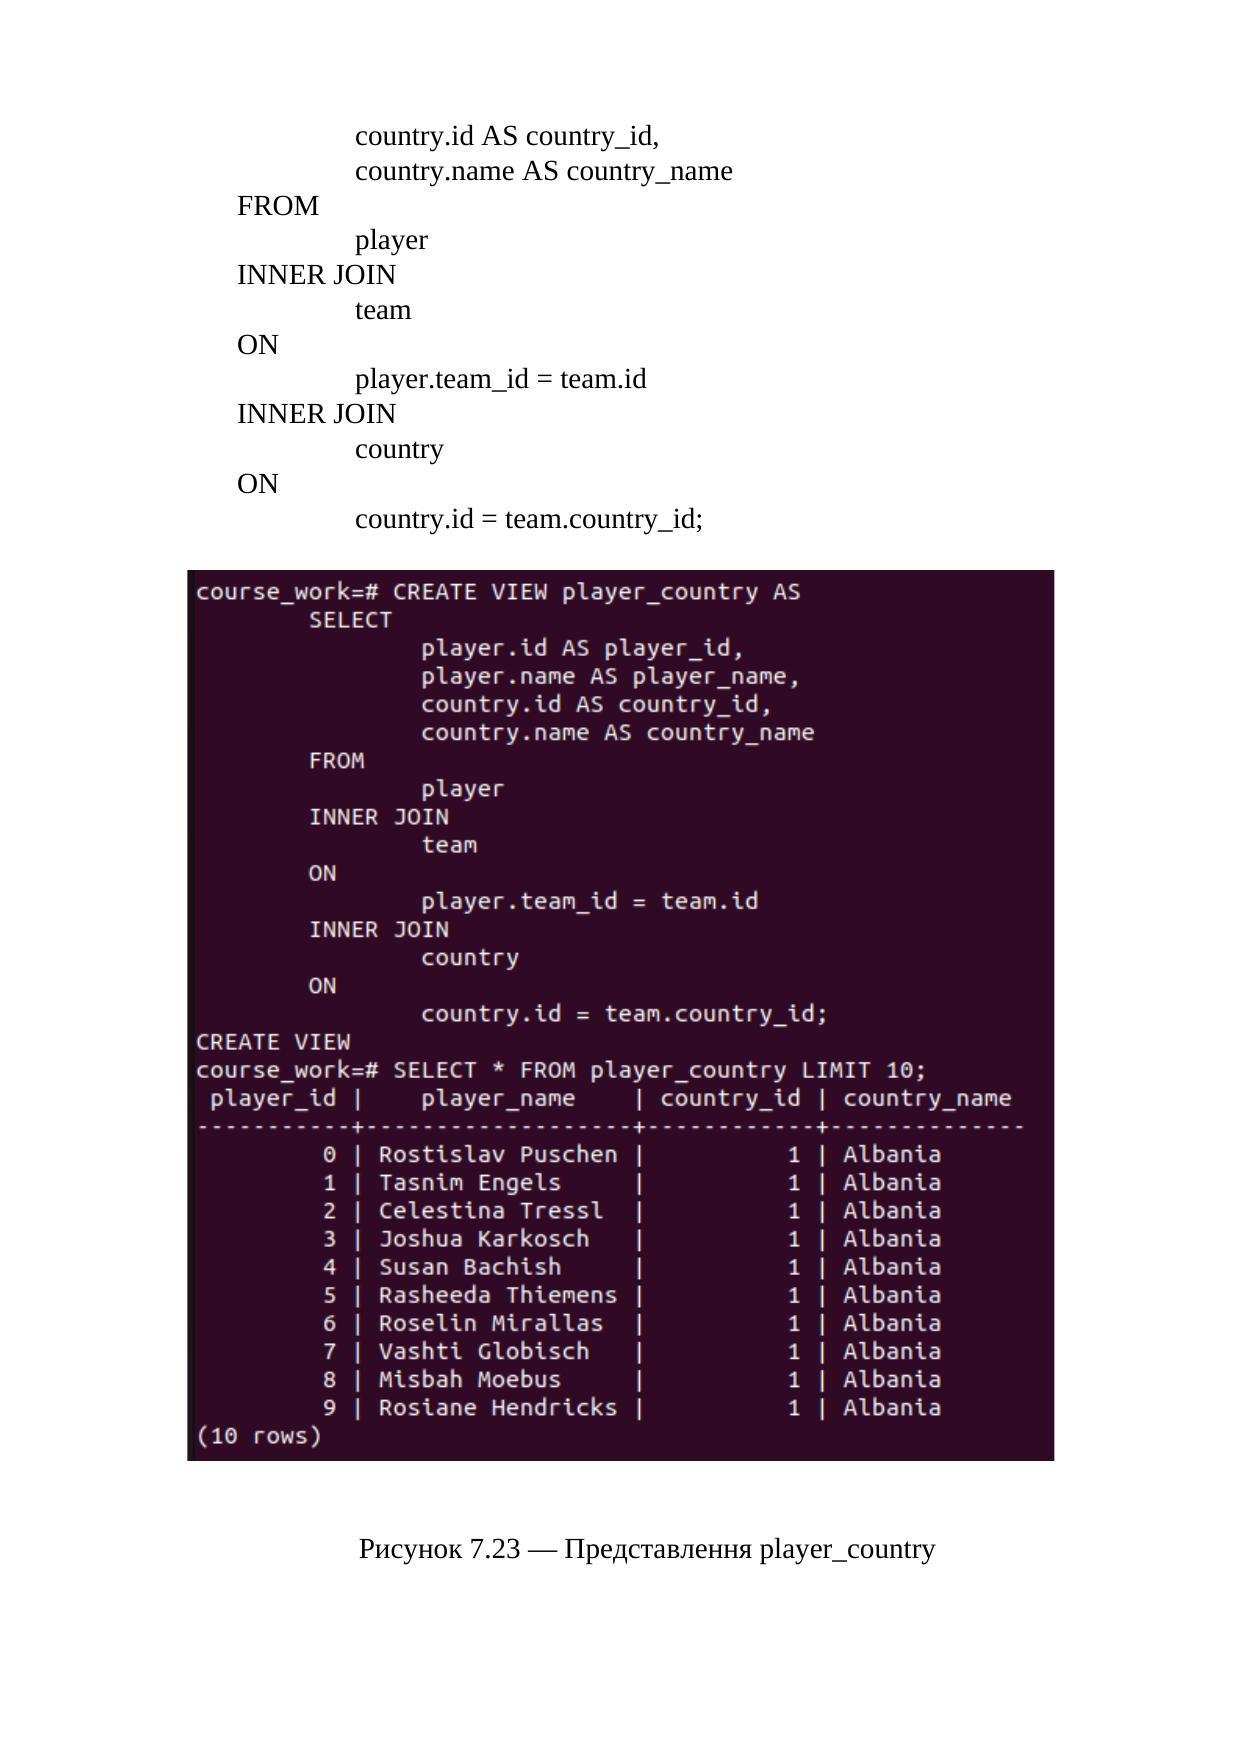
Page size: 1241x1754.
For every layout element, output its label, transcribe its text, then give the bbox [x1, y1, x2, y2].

text ON [119, 466, 1117, 499]
text INNER JOIN [119, 257, 1117, 291]
text team [119, 292, 1117, 326]
text country.name AS country_name [119, 153, 1117, 186]
text FROM [119, 188, 1117, 221]
text country.id AS country_id, [119, 118, 1117, 152]
text INNER JOIN [119, 396, 1117, 430]
text player [119, 222, 1117, 256]
text Рисунок 7.23 — Представлення player_country [119, 1532, 1117, 1565]
text country [119, 431, 1117, 465]
text country.id = team.country_id; [119, 501, 1117, 534]
picture [187, 570, 1055, 1461]
text ON [119, 327, 1117, 360]
text player.team_id = team.id [119, 362, 1117, 395]
